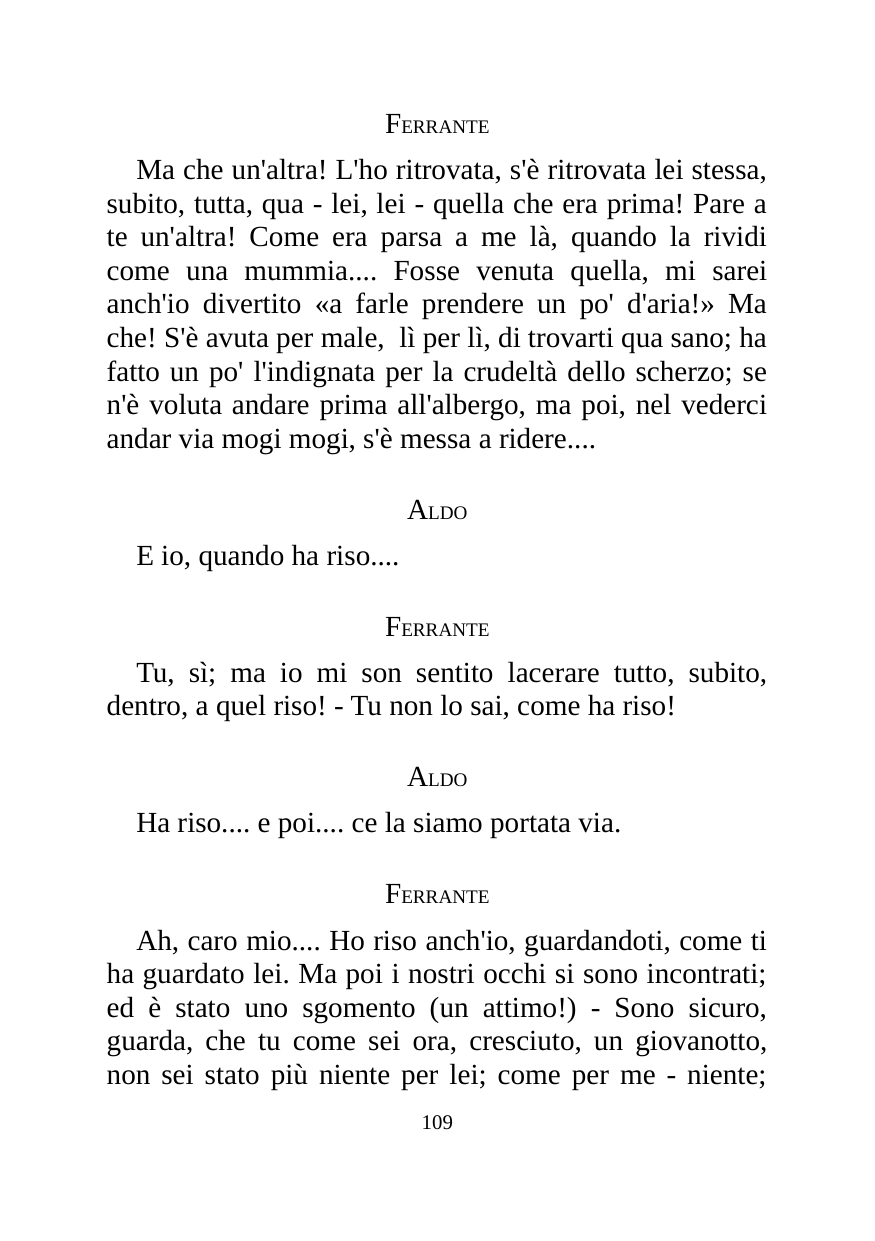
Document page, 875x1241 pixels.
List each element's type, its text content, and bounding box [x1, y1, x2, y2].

text Ha riso.... e poi.... ce la siamo portata via. [106, 806, 768, 839]
text Ma che un'altra! L'ho ritrovata, s'è ritrovata lei stessa, subito, tutta, qua - lei, lei - quella che era prima! Pare a te un'altra! Come era parsa a me là, quando la rividi come una mummia.... Fosse venuta quella, mi sarei anch'io divertito «a farle prendere un po' d'aria!» Ma che! S'è avuta per male, lì per lì, di trovarti qua sano; ha fatto un po' l'indignata per la crudeltà dello scherzo; se n'è voluta andare prima all'albergo, ma poi, nel vederci andar via mogi mogi, s'è messa a ridere.... [106, 152, 768, 454]
text Ferrante [106, 609, 768, 642]
text Ferrante [106, 877, 768, 910]
text Aldo [106, 759, 768, 793]
text Tu, sì; ma io mi son sentito lacerare tutto, subito, dentro, a quel riso! - Tu non lo sai, come ha riso! [106, 655, 768, 722]
text Ah, caro mio.... Ho riso anch'io, guardandoti, come ti ha guardato lei. Ma poi i nostri occhi si sono incontrati; ed è stato uno sgomento (un attimo!) - Sono sicuro, guarda, che tu come sei ora, cresciuto, un giovanotto, non sei stato più niente per lei; come per me - niente; [106, 923, 768, 1090]
text E io, quando ha riso.... [106, 538, 768, 571]
text Ferrante [106, 106, 768, 140]
text Aldo [106, 492, 768, 525]
